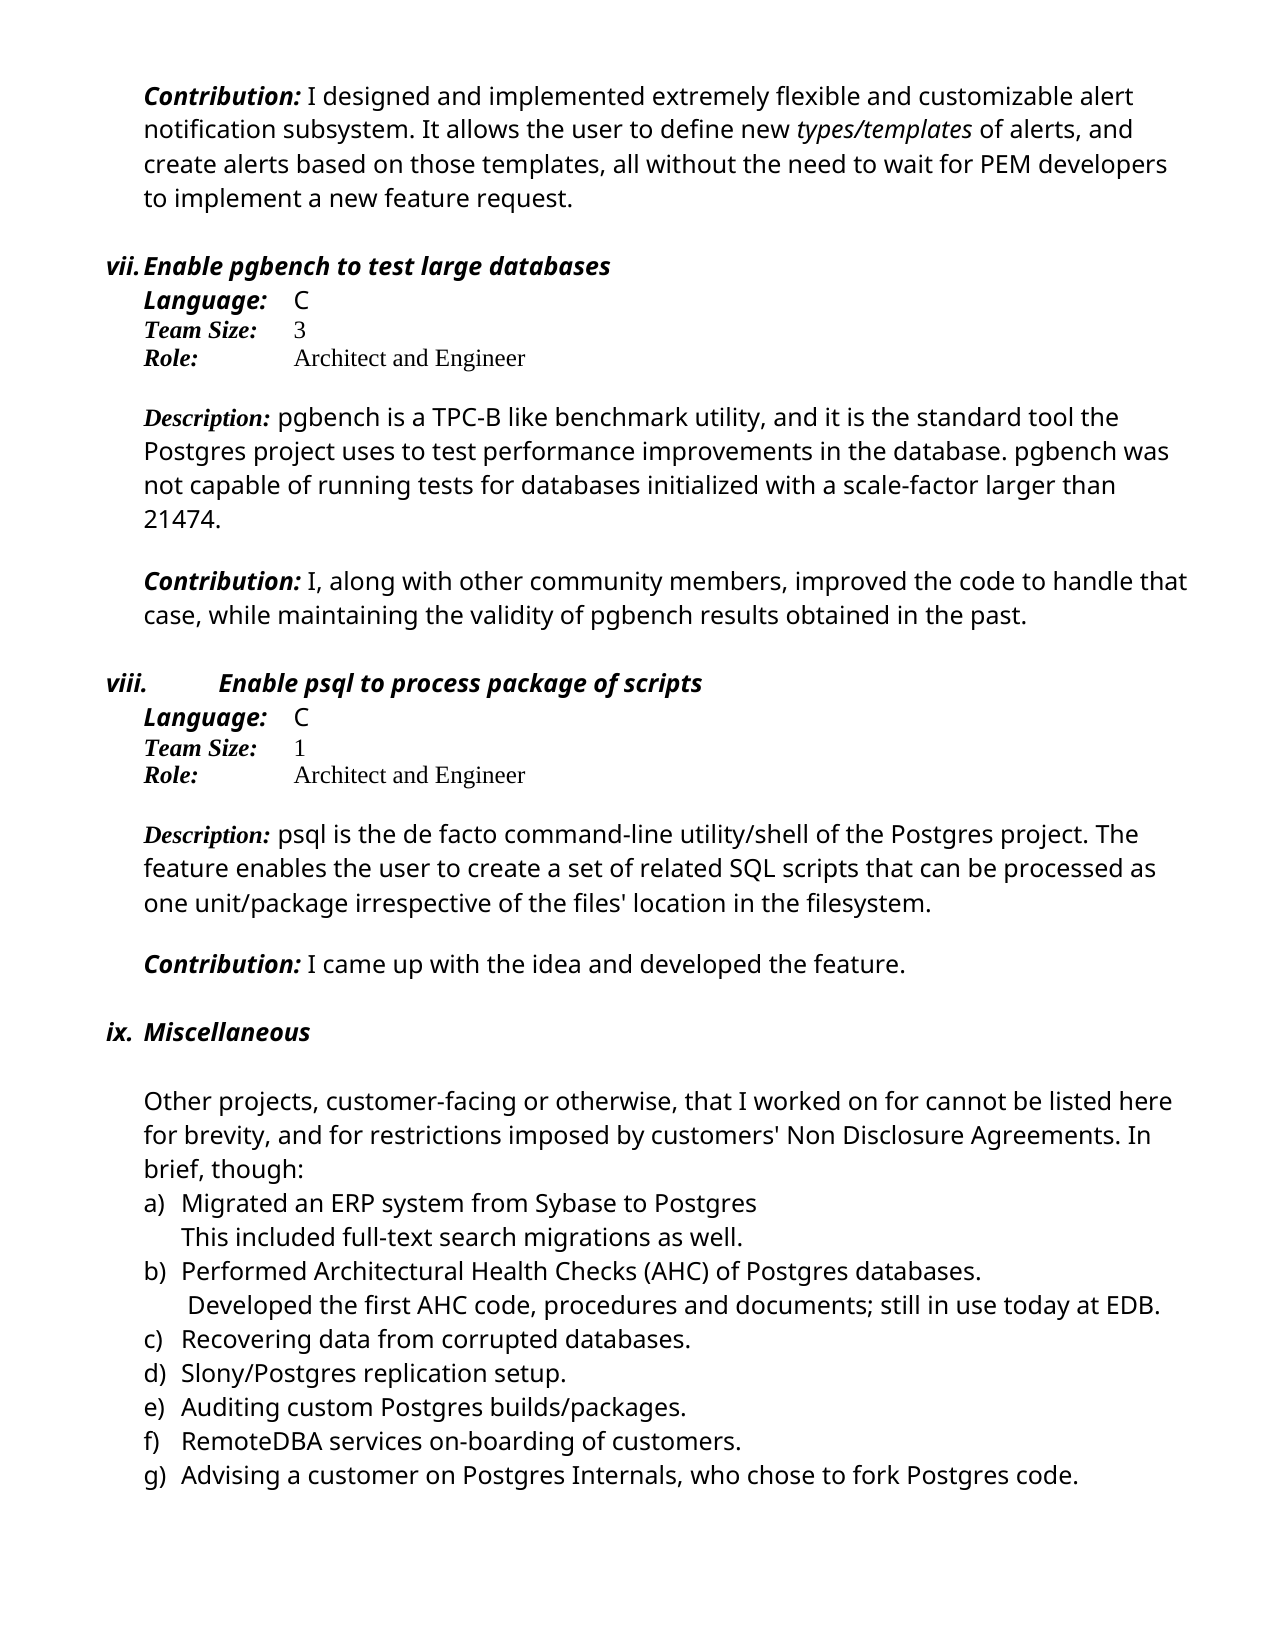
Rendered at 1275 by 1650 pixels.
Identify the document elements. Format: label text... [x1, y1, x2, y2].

list Role: Architect and Engineer [106, 344, 1193, 372]
list Slony/Postgres replication setup. [143, 1356, 1193, 1390]
list Auditing custom Postgres builds/packages. [143, 1390, 1193, 1424]
list Migrated an ERP system from Sybase to Postgres This included full-text search migrations as well. [143, 1185, 1193, 1253]
list Description: pgbench is a TPC-B like benchmark utility, and it is the standard tool the Postgres project uses to test performance improvements in the database. pgbench was not capable of running tests for databases initialized with a scale-factor larger than 21474. [106, 400, 1193, 536]
list Language: C [106, 282, 1193, 317]
list Enable psql to process package of scripts [106, 666, 1193, 700]
list Contribution: I, along with other community members, improved the code to handle that case, while maintaining the validity of pgbench results obtained in the past. [106, 564, 1193, 632]
list Miscellaneous [106, 1015, 1193, 1049]
list Team Size: 3 [106, 317, 1193, 344]
list Recovering data from corrupted databases. [143, 1322, 1193, 1356]
list Language: C [106, 700, 1193, 734]
list Other projects, customer-facing or otherwise, that I worked on for cannot be listed here for brevity, and for restrictions imposed by customers' Non Disclosure Agreements. In brief, though: [106, 1083, 1193, 1185]
list Performed Architectural Health Checks (AHC) of Postgres databases. Developed the first AHC code, procedures and documents; still in use today at EDB. [143, 1253, 1193, 1322]
list Enable pgbench to test large databases [106, 248, 1193, 282]
list Description: psql is the de facto command-line utility/shell of the Postgres project. The feature enables the user to create a set of related SQL scripts that can be processed as one unit/package irrespective of the files' location in the filesystem. [106, 817, 1193, 919]
list Contribution: I designed and implemented extremely flexible and customizable alert notification subsystem. It allows the user to define new types/templates of alerts, and create alerts based on those templates, all without the need to wait for PEM developers to implement a new feature request. [106, 78, 1193, 214]
list Role: Architect and Engineer [106, 762, 1193, 789]
list Team Size: 1 [106, 734, 1193, 762]
list Advising a customer on Postgres Internals, who chose to fork Postgres code. [143, 1458, 1193, 1492]
list RemoteDBA services on-boarding of customers. [143, 1424, 1193, 1458]
list Contribution: I came up with the idea and developed the feature. [106, 947, 1193, 981]
